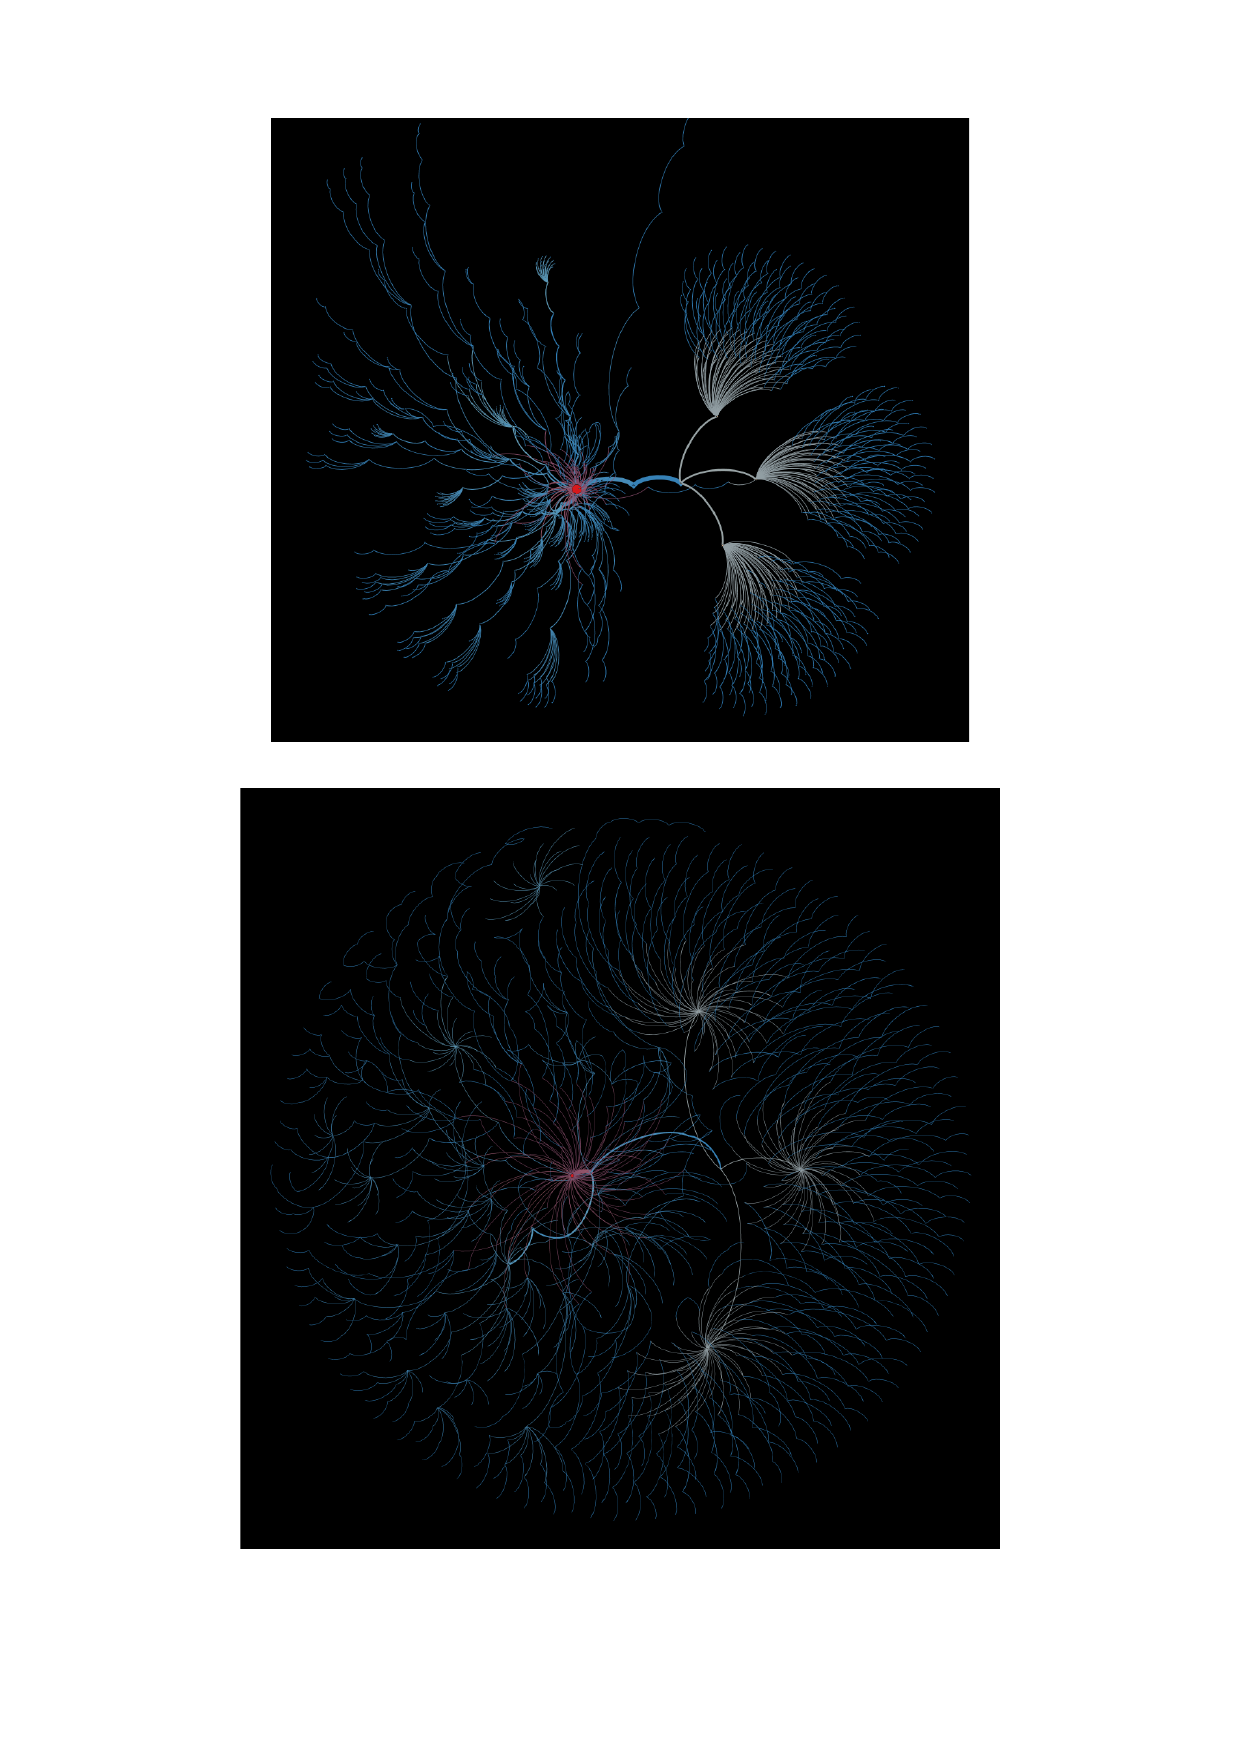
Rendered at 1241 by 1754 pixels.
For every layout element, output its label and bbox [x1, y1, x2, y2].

picture [240, 788, 1000, 1549]
picture [271, 118, 970, 742]
